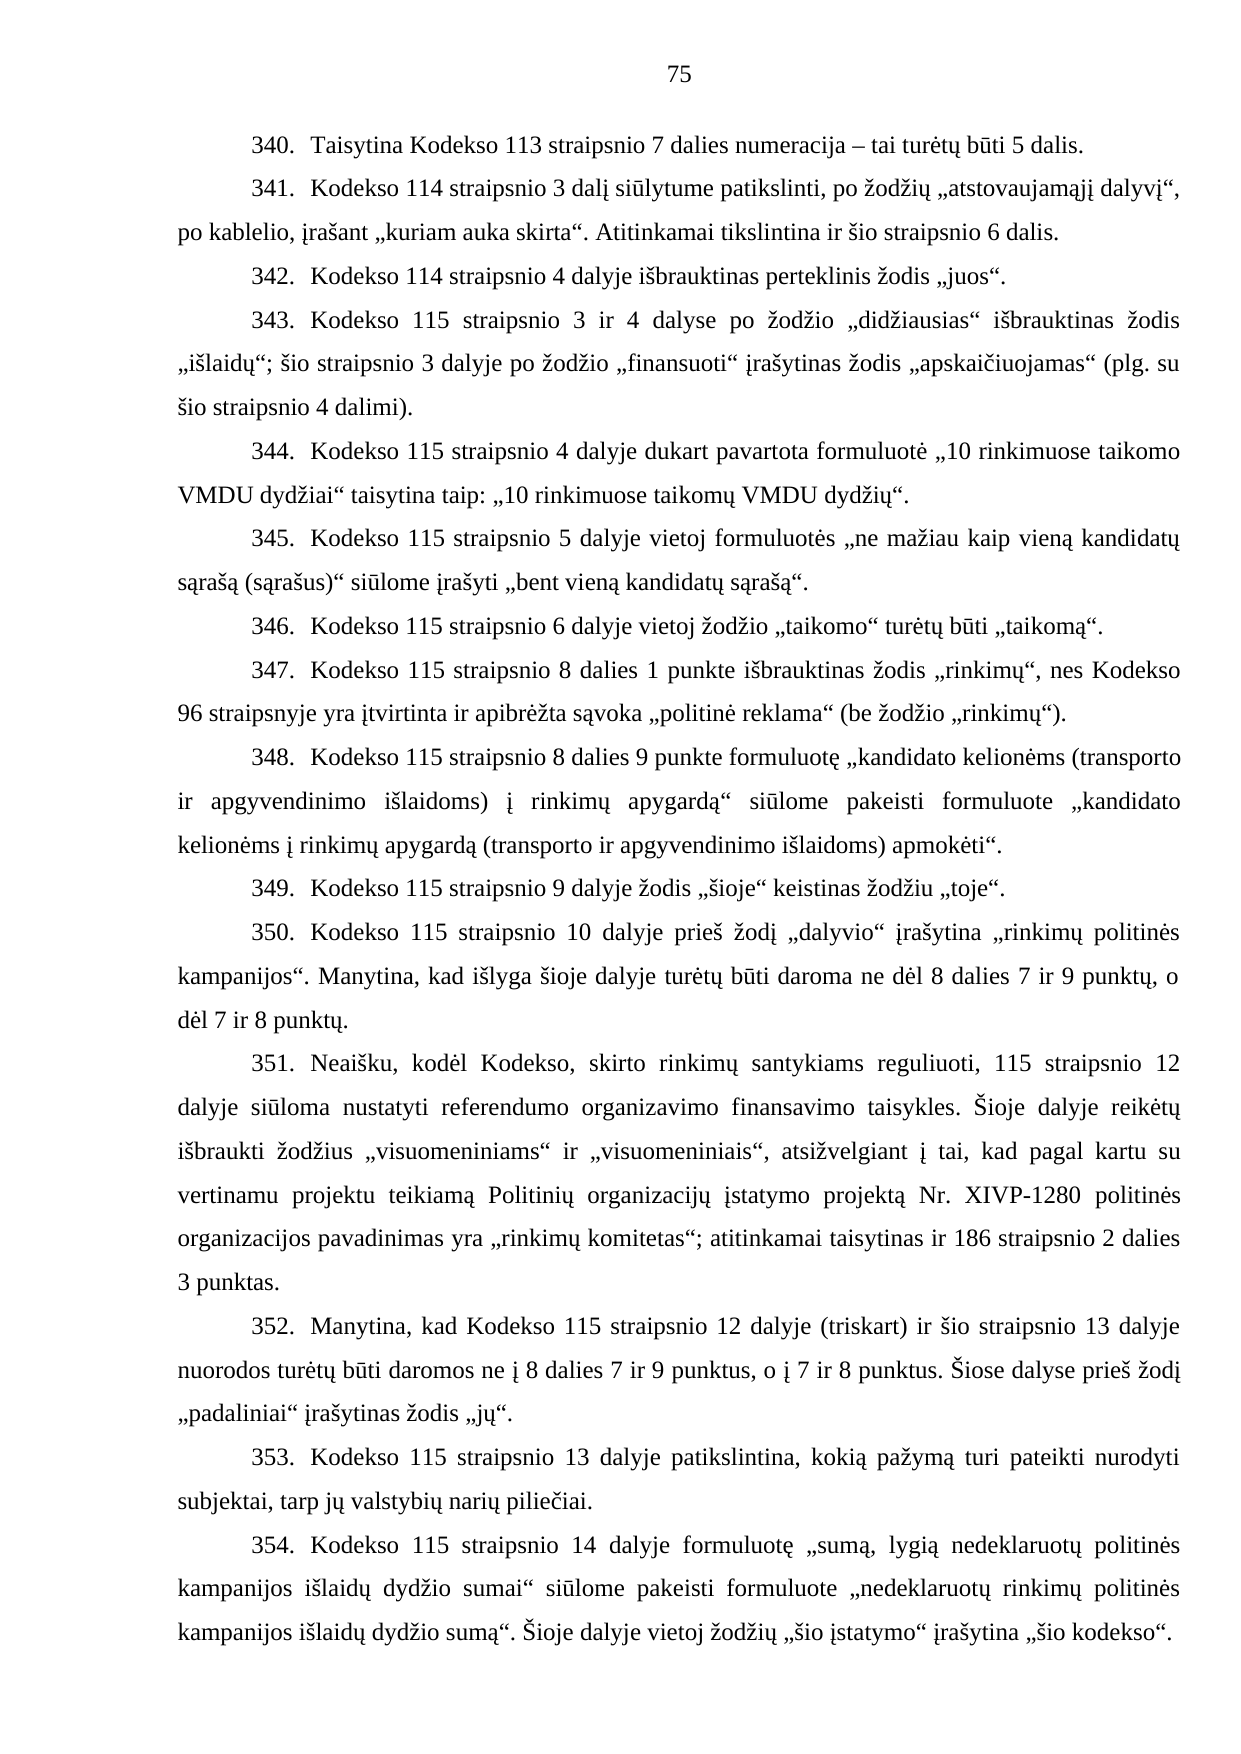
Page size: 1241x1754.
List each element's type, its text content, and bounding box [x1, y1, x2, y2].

list Kodekso 115 straipsnio 4 dalyje dukart pavartota formuluotė „10 rinkimuose taikomo VMDU dydžiai“ taisytina taip: „10 rinkimuose taikomų VMDU dydžių“. [177, 424, 1181, 512]
list Kodekso 115 straipsnio 6 dalyje vietoj žodžio „taikomo“ turėtų būti „taikomą“. [177, 599, 1181, 643]
list Kodekso 115 straipsnio 13 dalyje patikslintina, kokią pažymą turi pateikti nurodyti subjektai, tarp jų valstybių narių piliečiai. [177, 1431, 1181, 1518]
list Kodekso 115 straipsnio 10 dalyje prieš žodį „dalyvio“ įrašytina „rinkimų politinės kampanijos“. Manytina, kad išlyga šioje dalyje turėtų būti daroma ne dėl 8 dalies 7 ir 9 punktų, o dėl 7 ir 8 punktų. [177, 906, 1181, 1037]
list Kodekso 115 straipsnio 8 dalies 9 punkte formuluotę „kandidato kelionėms (transporto ir apgyvendinimo išlaidoms) į rinkimų apygardą“ siūlome pakeisti formuluote „kandidato kelionėms į rinkimų apygardą (transporto ir apgyvendinimo išlaidoms) apmokėti“. [177, 731, 1181, 862]
list Kodekso 115 straipsnio 5 dalyje vietoj formuluotės „ne mažiau kaip vieną kandidatų sąrašą (sąrašus)“ siūlome įrašyti „bent vieną kandidatų sąrašą“. [177, 512, 1181, 599]
list Neaišku, kodėl Kodekso, skirto rinkimų santykiams reguliuoti, 115 straipsnio 12 dalyje siūloma nustatyti referendumo organizavimo finansavimo taisykles. Šioje dalyje reikėtų išbraukti žodžius „visuomeniniams“ ir „visuomeniniais“, atsižvelgiant į tai, kad pagal kartu su vertinamu projektu teikiamą Politinių organizacijų įstatymo projektą Nr. XIVP-1280 politinės organizacijos pavadinimas yra „rinkimų komitetas“; atitinkamai taisytinas ir 186 straipsnio 2 dalies 3 punktas. [177, 1037, 1181, 1299]
list Taisytina Kodekso 113 straipsnio 7 dalies numeracija – tai turėtų būti 5 dalis. [177, 118, 1181, 162]
list Kodekso 114 straipsnio 4 dalyje išbrauktinas perteklinis žodis „juos“. [177, 249, 1181, 293]
list Kodekso 114 straipsnio 3 dalį siūlytume patikslinti, po žodžių „atstovaujamąjį dalyvį“, po kablelio, įrašant „kuriam auka skirta“. Atitinkamai tikslintina ir šio straipsnio 6 dalis. [177, 162, 1181, 249]
list Kodekso 115 straipsnio 14 dalyje formuluotę „sumą, lygią nedeklaruotų politinės kampanijos išlaidų dydžio sumai“ siūlome pakeisti formuluote „nedeklaruotų rinkimų politinės kampanijos išlaidų dydžio sumą“. Šioje dalyje vietoj žodžių „šio įstatymo“ įrašytina „šio kodekso“. [177, 1518, 1181, 1649]
list Kodekso 115 straipsnio 3 ir 4 dalyse po žodžio „didžiausias“ išbrauktinas žodis „išlaidų“; šio straipsnio 3 dalyje po žodžio „finansuoti“ įrašytinas žodis „apskaičiuojamas“ (plg. su šio straipsnio 4 dalimi). [177, 293, 1181, 424]
list Manytina, kad Kodekso 115 straipsnio 12 dalyje (triskart) ir šio straipsnio 13 dalyje nuorodos turėtų būti daromos ne į 8 dalies 7 ir 9 punktus, o į 7 ir 8 punktus. Šiose dalyse prieš žodį „padaliniai“ įrašytinas žodis „jų“. [177, 1299, 1181, 1431]
list Kodekso 115 straipsnio 9 dalyje žodis „šioje“ keistinas žodžiu „toje“. [177, 862, 1181, 906]
list Kodekso 115 straipsnio 8 dalies 1 punkte išbrauktinas žodis „rinkimų“, nes Kodekso 96 straipsnyje yra įtvirtinta ir apibrėžta sąvoka „politinė reklama“ (be žodžio „rinkimų“). [177, 643, 1181, 731]
